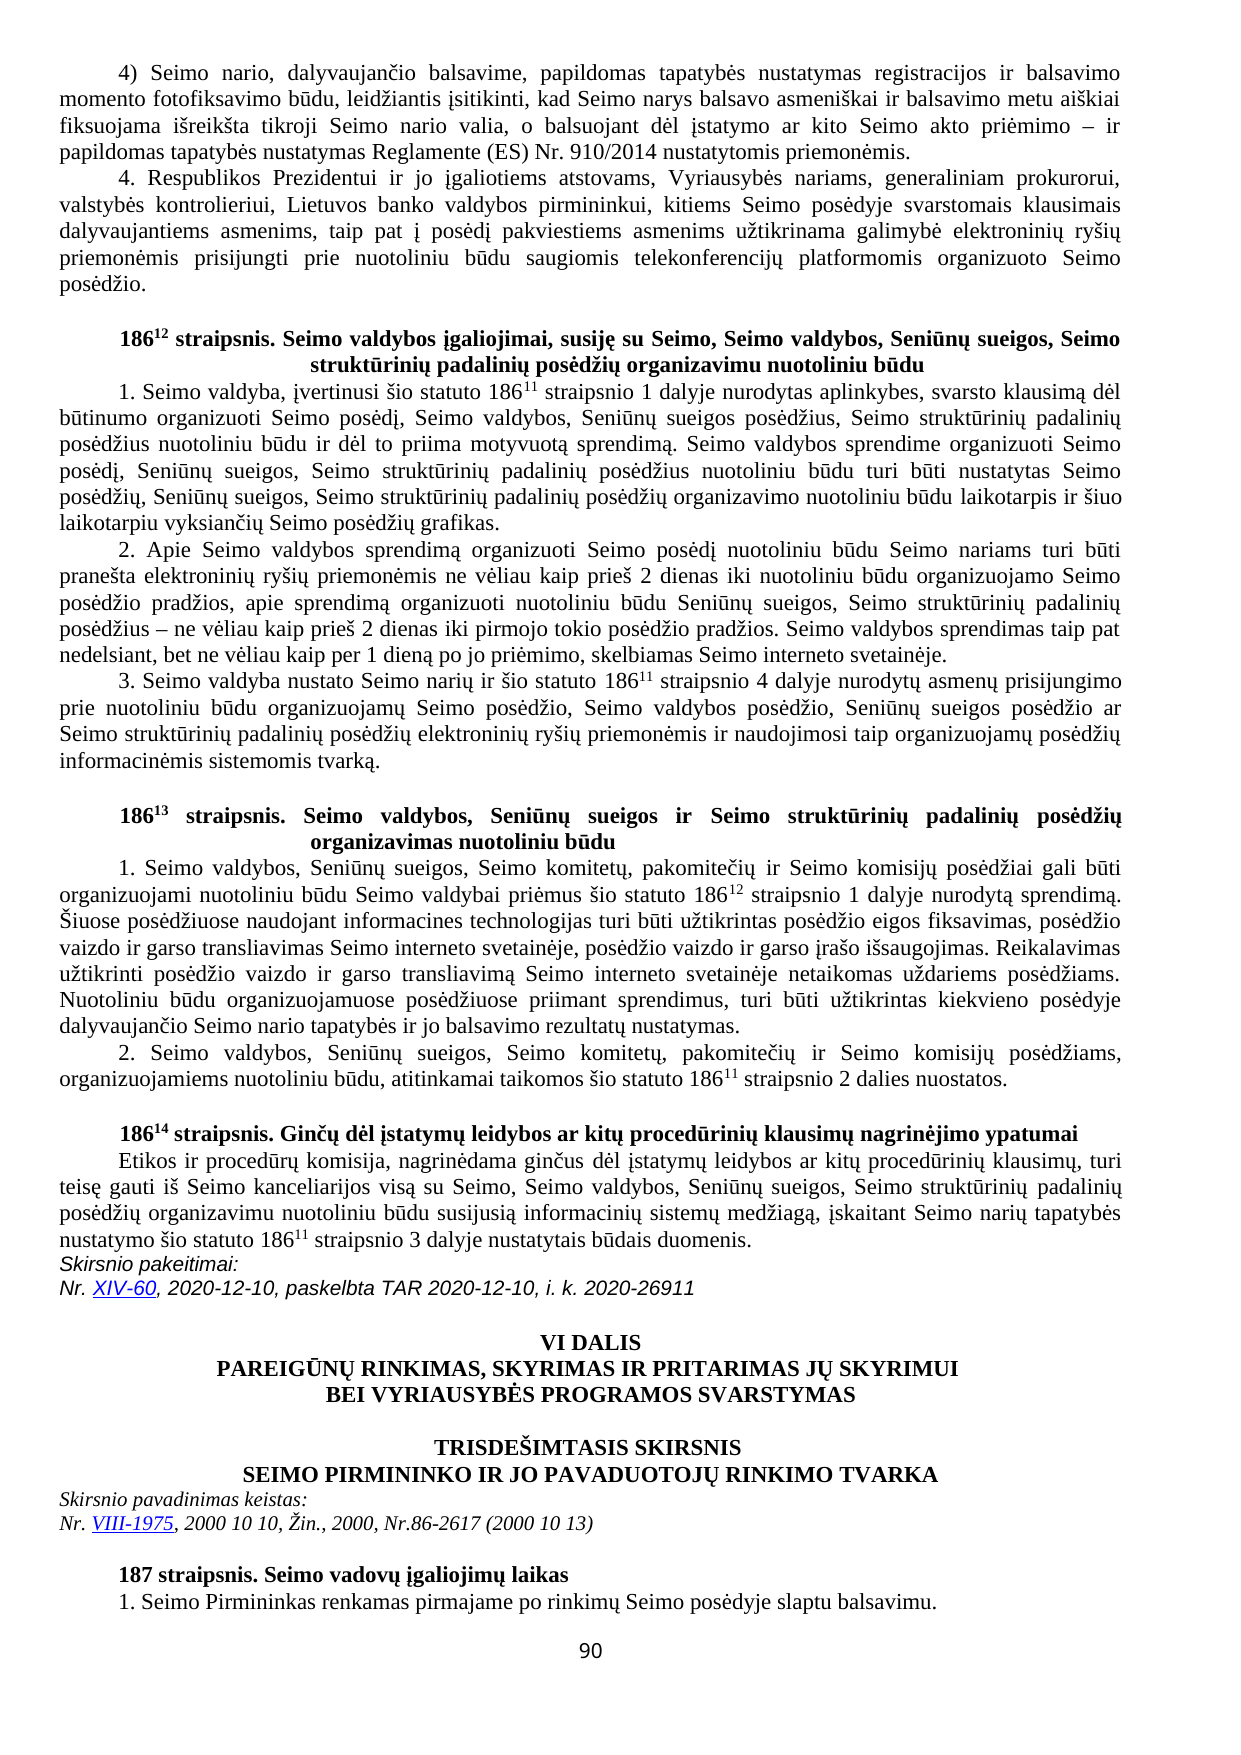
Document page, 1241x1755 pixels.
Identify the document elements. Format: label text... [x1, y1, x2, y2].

text Etikos ir procedūrų komisija, nagrinėdama ginčus dėl įstatymų leidybos ar kitų procedūrinių klausimų, turi teisę gauti iš Seimo kanceliarijos visą su Seimo, Seimo valdybos, Seniūnų sueigos, Seimo struktūrinių padalinių posėdžių organizavimu nuotoliniu būdu susijusią informacinių sistemų medžiagą, įskaitant Seimo narių tapatybės nustatymo šio statuto 18611 straipsnio 3 dalyje nustatytais būdais duomenis. [59, 1147, 1122, 1252]
text 2. Apie Seimo valdybos sprendimą organizuoti Seimo posėdį nuotoliniu būdu Seimo nariams turi būti pranešta elektroninių ryšių priemonėmis ne vėliau kaip prieš 2 dienas iki nuotoliniu būdu organizuojamo Seimo posėdžio pradžios, apie sprendimą organizuoti nuotoliniu būdu Seniūnų sueigos, Seimo struktūrinių padalinių posėdžius – ne vėliau kaip prieš 2 dienas iki pirmojo tokio posėdžio pradžios. Seimo valdybos sprendimas taip pat nedelsiant, bet ne vėliau kaip per 1 dieną po jo priėmimo, skelbiamas Seimo interneto svetainėje. [59, 536, 1122, 668]
text BEI VYRIAUSYBĖS PROGRAMOS SVARSTYMAS [59, 1382, 1122, 1408]
text 18614 straipsnis. Ginčų dėl įstatymų leidybos ar kitų procedūrinių klausimų nagrinėjimo ypatumai [119, 1120, 1122, 1147]
text Nr. VIII-1975, 2000 10 10, Žin., 2000, Nr.86-2617 (2000 10 13) [59, 1511, 1122, 1535]
text 4. Respublikos Prezidentui ir jo įgaliotiems atstovams, Vyriausybės nariams, generaliniam prokurorui, valstybės kontrolieriui, Lietuvos banko valdybos pirmininkui, kitiems Seimo posėdyje svarstomais klausimais dalyvaujantiems asmenims, taip pat į posėdį pakviestiems asmenims užtikrinama galimybė elektroninių ryšių priemonėmis prisijungti prie nuotoliniu būdu saugiomis telekonferencijų platformomis organizuoto Seimo posėdžio. [59, 164, 1122, 296]
text 3. Seimo valdyba nustato Seimo narių ir šio statuto 18611 straipsnio 4 dalyje nurodytų asmenų prisijungimo prie nuotoliniu būdu organizuojamų Seimo posėdžio, Seimo valdybos posėdžio, Seniūnų sueigos posėdžio ar Seimo struktūrinių padalinių posėdžių elektroninių ryšių priemonėmis ir naudojimosi taip organizuojamų posėdžių informacinėmis sistemomis tvarką. [59, 668, 1122, 773]
text 18612 straipsnis. Seimo valdybos įgaliojimai, susiję su Seimo, Seimo valdybos, Seniūnų sueigos, Seimo struktūrinių padalinių posėdžių organizavimu nuotoliniu būdu [119, 325, 1122, 378]
text Nr. XIV-60, 2020-12-10, paskelbta TAR 2020-12-10, i. k. 2020-26911 [59, 1276, 1122, 1300]
text VI DALIS [59, 1329, 1122, 1355]
text 1. Seimo valdyba, įvertinusi šio statuto 18611 straipsnio 1 dalyje nurodytas aplinkybes, svarsto klausimą dėl būtinumo organizuoti Seimo posėdį, Seimo valdybos, Seniūnų sueigos posėdžius, Seimo struktūrinių padalinių posėdžius nuotoliniu būdu ir dėl to priima motyvuotą sprendimą. Seimo valdybos sprendime organizuoti Seimo posėdį, Seniūnų sueigos, Seimo struktūrinių padalinių posėdžius nuotoliniu būdu turi būti nustatytas Seimo posėdžių, Seniūnų sueigos, Seimo struktūrinių padalinių posėdžių organizavimo nuotoliniu būdu laikotarpis ir šiuo laikotarpiu vyksiančių Seimo posėdžių grafikas. [59, 378, 1122, 536]
text Skirsnio pakeitimai: [59, 1252, 1122, 1276]
text 1. Seimo Pirmininkas renkamas pirmajame po rinkimų Seimo posėdyje slaptu balsavimu. [59, 1588, 1122, 1614]
text TRISDEŠIMTASIS SKIRSNIS [59, 1434, 1122, 1461]
text Skirsnio pavadinimas keistas: [59, 1487, 1122, 1511]
text 18613 straipsnis. Seimo valdybos, Seniūnų sueigos ir Seimo struktūrinių padalinių posėdžių organizavimas nuotoliniu būdu [119, 802, 1122, 854]
text 187 straipsnis. Seimo vadovų įgaliojimų laikas [59, 1561, 1122, 1588]
text PAREIGŪNŲ RINKIMAS, SKYRIMAS IR PRITARIMAS JŲ SKYRIMUI [59, 1355, 1122, 1382]
text SEIMO PIRMININKO IR JO PAVADUOTOJŲ RINKIMO TVARKA [59, 1461, 1122, 1487]
text 2. Seimo valdybos, Seniūnų sueigos, Seimo komitetų, pakomitečių ir Seimo komisijų posėdžiams, organizuojamiems nuotoliniu būdu, atitinkamai taikomos šio statuto 18611 straipsnio 2 dalies nuostatos. [59, 1039, 1122, 1092]
text 1. Seimo valdybos, Seniūnų sueigos, Seimo komitetų, pakomitečių ir Seimo komisijų posėdžiai gali būti organizuojami nuotoliniu būdu Seimo valdybai priėmus šio statuto 18612 straipsnio 1 dalyje nurodytą sprendimą. Šiuose posėdžiuose naudojant informacines technologijas turi būti užtikrintas posėdžio eigos fiksavimas, posėdžio vaizdo ir garso transliavimas Seimo interneto svetainėje, posėdžio vaizdo ir garso įrašo išsaugojimas. Reikalavimas užtikrinti posėdžio vaizdo ir garso transliavimą Seimo interneto svetainėje netaikomas uždariems posėdžiams. Nuotoliniu būdu organizuojamuose posėdžiuose priimant sprendimus, turi būti užtikrintas kiekvieno posėdyje dalyvaujančio Seimo nario tapatybės ir jo balsavimo rezultatų nustatymas. [59, 854, 1122, 1039]
text 4) Seimo nario, dalyvaujančio balsavime, papildomas tapatybės nustatymas registracijos ir balsavimo momento fotofiksavimo būdu, leidžiantis įsitikinti, kad Seimo narys balsavo asmeniškai ir balsavimo metu aiškiai fiksuojama išreikšta tikroji Seimo nario valia, o balsuojant dėl įstatymo ar kito Seimo akto priėmimo – ir papildomas tapatybės nustatymas Reglamente (ES) Nr. 910/2014 nustatytomis priemonėmis. [59, 59, 1122, 164]
